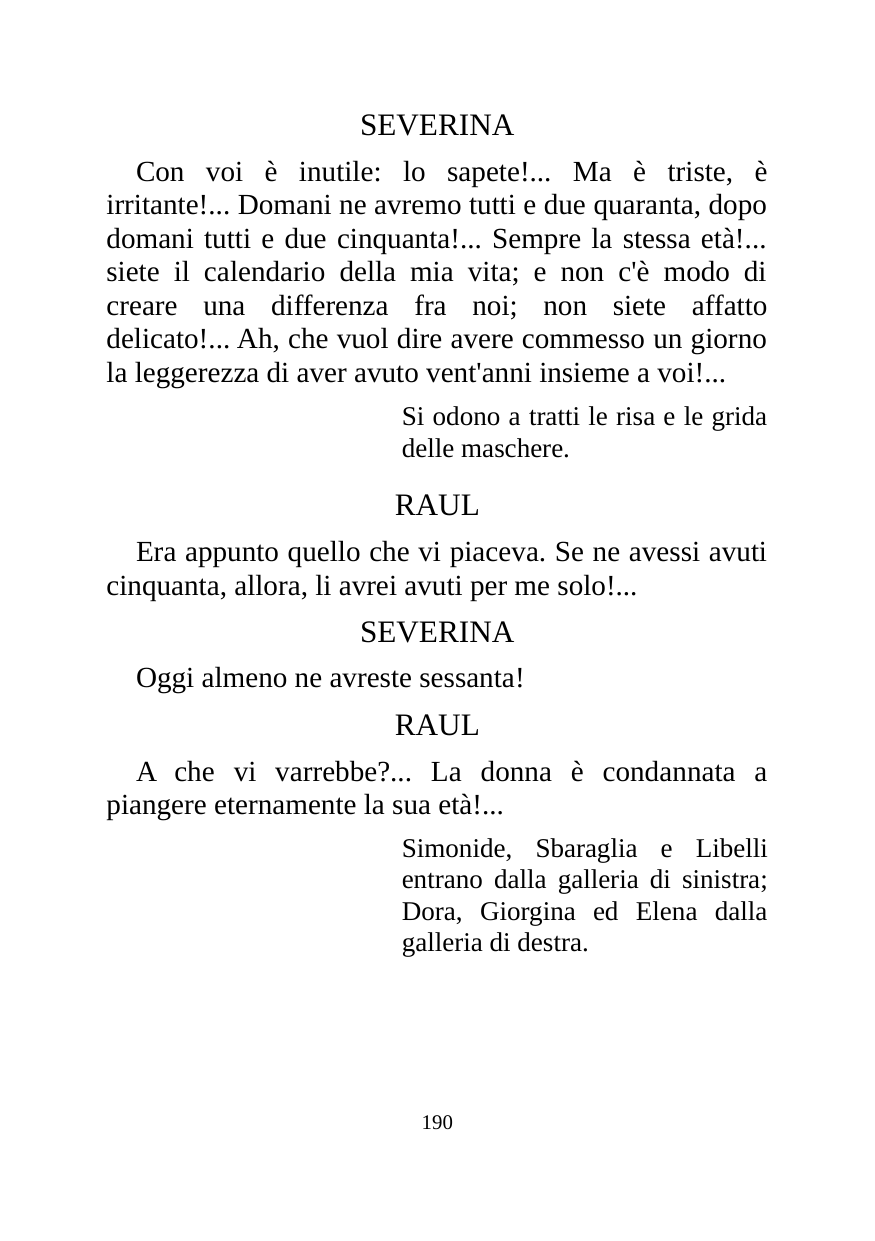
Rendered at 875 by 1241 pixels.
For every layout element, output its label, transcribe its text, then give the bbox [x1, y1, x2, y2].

text SEVERINA [106, 106, 768, 142]
text SEVERINA [106, 613, 768, 649]
text Era appunto quello che vi piaceva. Se ne avessi avuti cinquanta, allora, li avrei avuti per me solo!... [106, 534, 768, 601]
text Oggi almeno ne avreste sessanta! [106, 661, 768, 694]
text A che vi varrebbe?... La donna è condannata a piangere eternamente la sua età!... [106, 754, 768, 821]
text Si odono a tratti le risa e le grida delle maschere. [402, 401, 768, 463]
text Con voi è inutile: lo sapete!... Ma è triste, è irritante!... Domani ne avremo tutti e due quaranta, dopo domani tutti e due cinquanta!... Sempre la stessa età!... siete il calendario della mia vita; e non c'è modo di creare una differenza fra noi; non siete affatto delicato!... Ah, che vuol dire avere commesso un giorno la leggerezza di aver avuto vent'anni insieme a voi!... [106, 154, 768, 389]
text Simonide, Sbaraglia e Libelli entrano dalla galleria di sinistra; Dora, Giorgina ed Elena dalla galleria di destra. [402, 832, 768, 957]
text RAUL [106, 706, 768, 742]
text RAUL [106, 486, 768, 522]
